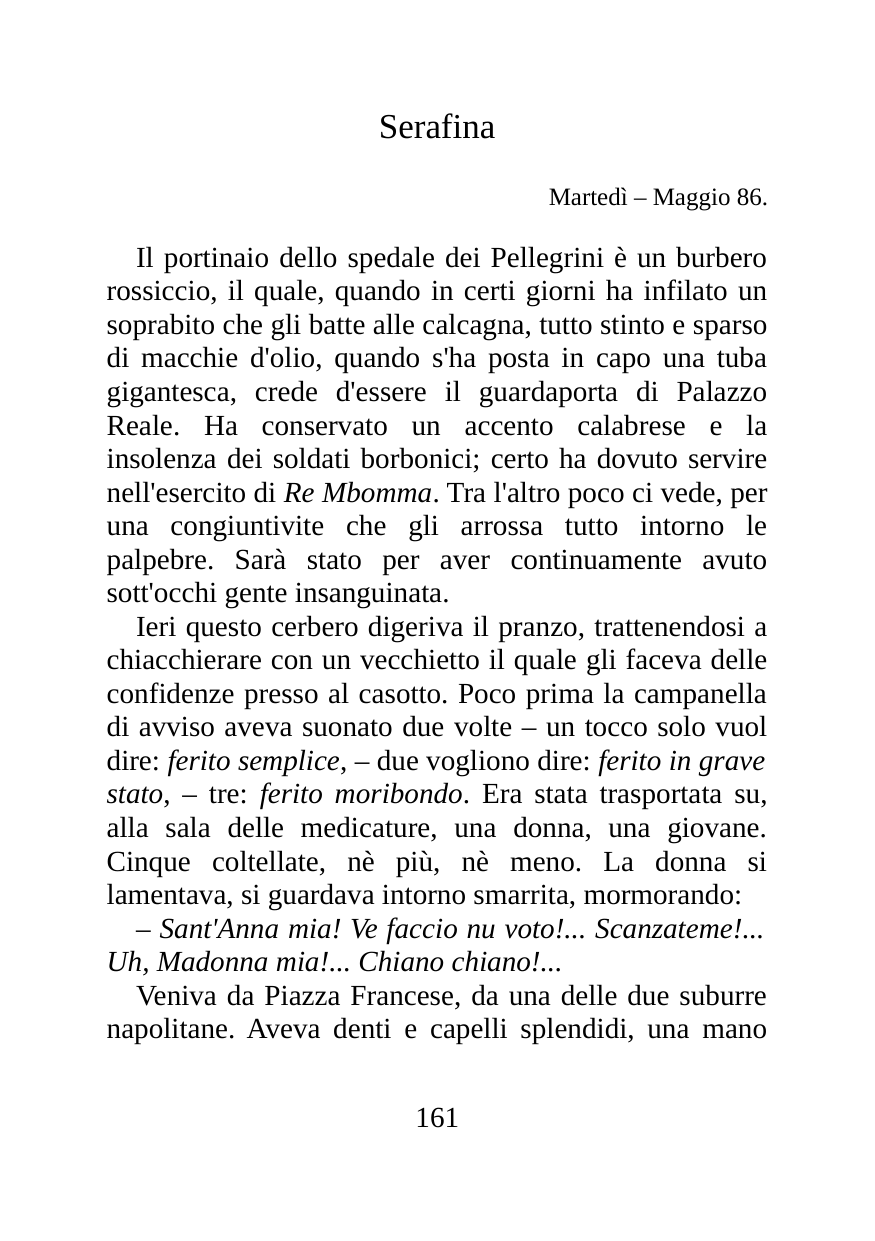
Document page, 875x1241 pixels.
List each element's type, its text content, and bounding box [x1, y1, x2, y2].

text Il portinaio dello spedale dei Pellegrini è un burbero rossiccio, il quale, quando in certi giorni ha infilato un soprabito che gli batte alle calcagna, tutto stinto e sparso di macchie d'olio, quando s'ha posta in capo una tuba gigantesca, crede d'essere il guardaporta di Palazzo Reale. Ha conservato un accento calabrese e la insolenza dei soldati borbonici; certo ha dovuto servire nell'esercito di Re Mbomma. Tra l'altro poco ci vede, per una congiuntivite che gli arrossa tutto intorno le palpebre. Sarà stato per aver continuamente avuto sott'occhi gente insanguinata. [106, 240, 768, 609]
text Martedì ‒ Maggio 86. [106, 182, 768, 211]
text Veniva da Piazza Francese, da una delle due suburre napolitane. Aveva denti e capelli splendidi, una mano [106, 978, 768, 1045]
text Ieri questo cerbero digeriva il pranzo, trattenendosi a chiacchierare con un vecchietto il quale gli faceva delle confidenze presso al casotto. Poco prima la campanella di avviso aveva suonato due volte ‒ un tocco solo vuol dire: ferito semplice, ‒ due vogliono dire: ferito in grave stato, ‒ tre: ferito moribondo. Era stata trasportata su, alla sala delle medicature, una donna, una giovane. Cinque coltellate, nè più, nè meno. La donna si lamentava, si guardava intorno smarrita, mormorando: [106, 609, 768, 911]
subtitle Serafina [106, 106, 768, 147]
text ‒ Sant'Anna mia! Ve faccio nu voto!... Scanzateme!... Uh, Madonna mia!... Chiano chiano!... [106, 911, 768, 978]
